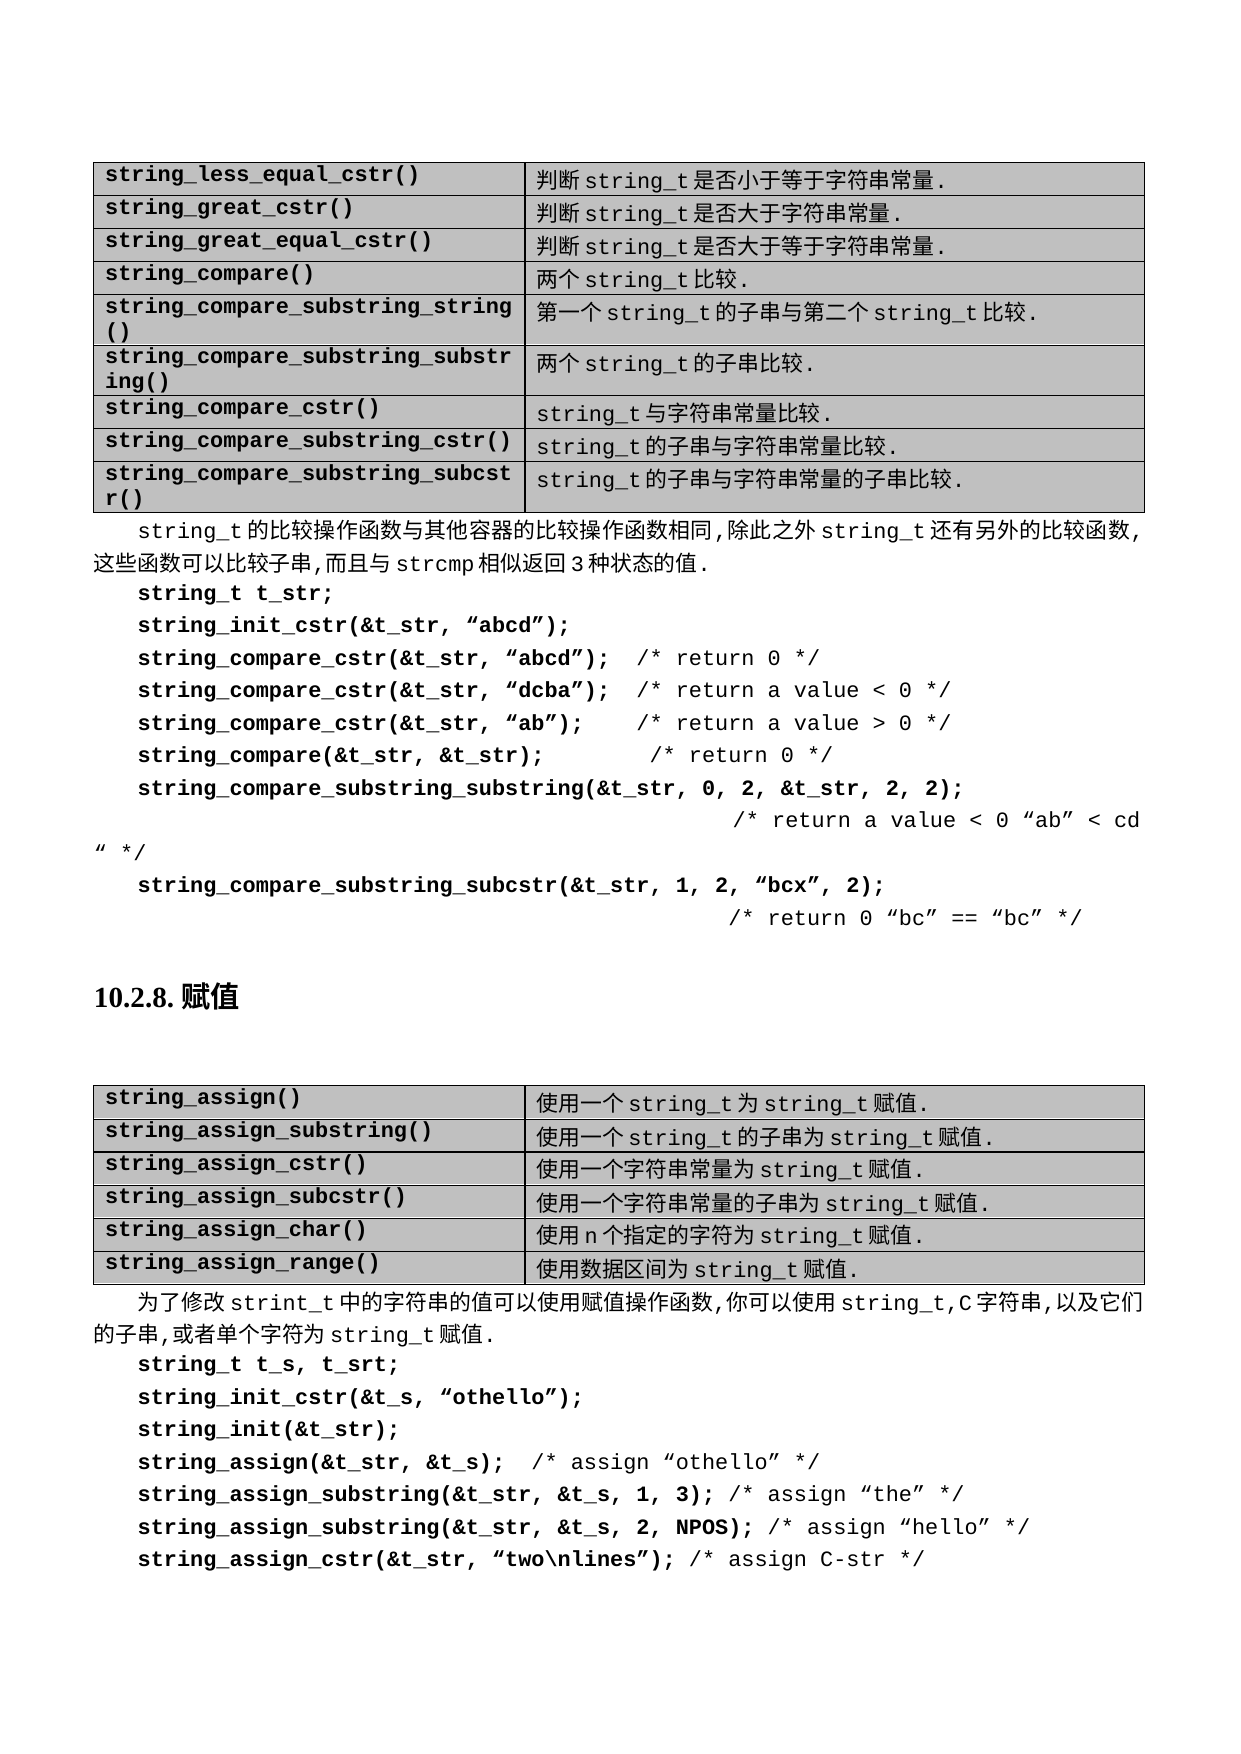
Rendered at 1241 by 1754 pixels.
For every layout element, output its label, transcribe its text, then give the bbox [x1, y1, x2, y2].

table_cell string_t的子串与字符串常量比较. [526, 429, 1144, 461]
text string_t t_str; [94, 578, 1144, 610]
table_cell string_less_equal_cstr() [94, 163, 524, 195]
table_cell string_assign_char() [94, 1219, 524, 1251]
subtitle 赋值 [94, 962, 1144, 1027]
text 为了修改strint_t中的字符串的值可以使用赋值操作函数,你可以使用string_t,C字符串,以及它们的子串,或者单个字符为string_t赋值. [94, 1285, 1144, 1349]
table_cell string_compare_substring_cstr() [94, 429, 524, 461]
table_cell 使用n个指定的字符为string_t赋值. [526, 1219, 1144, 1251]
text string_t的比较操作函数与其他容器的比较操作函数相同,除此之外string_t还有另外的比较函数,这些函数可以比较子串,而且与strcmp相似返回3种状态的值. [94, 513, 1144, 578]
text string_compare_substring_subcstr(&t_str, 1, 2, “bcx”, 2); [94, 870, 1144, 903]
table_cell 判断string_t是否大于等于字符串常量. [526, 229, 1144, 261]
text string_compare_cstr(&t_str, “abcd”); /* return 0 */ [94, 643, 1144, 675]
table_cell string_compare_cstr() [94, 396, 524, 428]
text string_init_cstr(&t_str, “abcd”); [94, 610, 1144, 643]
table_cell 判断string_t是否小于等于字符串常量. [526, 163, 1144, 195]
table_cell string_great_equal_cstr() [94, 229, 524, 261]
table_cell string_assign_range() [94, 1252, 524, 1283]
table_cell string_assign_subcstr() [94, 1186, 524, 1217]
table_cell 使用数据区间为string_t赋值. [526, 1252, 1144, 1283]
table_cell string_compare_substring_subcstr() [94, 462, 524, 512]
table_cell 判断string_t是否大于字符串常量. [526, 196, 1144, 228]
text string_assign_substring(&t_str, &t_s, 2, NPOS); /* assign “hello” */ [94, 1512, 1144, 1544]
text string_assign_cstr(&t_str, “two\nlines”); /* assign C-str */ [94, 1544, 1144, 1577]
table_cell string_t与字符串常量比较. [526, 396, 1144, 428]
table_cell 两个string_t比较. [526, 262, 1144, 294]
text string_assign_substring(&t_str, &t_s, 1, 3); /* assign “the” */ [94, 1479, 1144, 1512]
table_header 使用一个string_t为string_t赋值. [526, 1086, 1144, 1118]
table_cell string_compare_substring_substring() [94, 346, 524, 395]
table_cell string_assign_substring() [94, 1120, 524, 1151]
table_cell 使用一个字符串常量的子串为string_t赋值. [526, 1186, 1144, 1217]
text string_init_cstr(&t_s, “othello”); [94, 1382, 1144, 1414]
table_cell 第一个string_t的子串与第二个string_t比较. [526, 295, 1144, 344]
text string_compare_cstr(&t_str, “dcba”); /* return a value < 0 */ [94, 675, 1144, 708]
table_cell string_t的子串与字符串常量的子串比较. [526, 462, 1144, 512]
table_cell string_great_cstr() [94, 196, 524, 228]
table_cell string_compare_substring_string() [94, 295, 524, 344]
text string_compare_cstr(&t_str, “ab”); /* return a value > 0 */ [94, 708, 1144, 740]
text string_init(&t_str); [94, 1414, 1144, 1447]
text /* return a value < 0 “ab” < cd “ */ [94, 805, 1144, 870]
text /* return 0 “bc” == “bc” */ [94, 903, 1144, 935]
table_cell string_compare() [94, 262, 524, 294]
table_cell 使用一个字符串常量为string_t赋值. [526, 1153, 1144, 1184]
text string_assign(&t_str, &t_s); /* assign “othello” */ [94, 1447, 1144, 1479]
table_cell string_assign_cstr() [94, 1153, 524, 1184]
text string_t t_s, t_srt; [94, 1349, 1144, 1382]
text string_compare(&t_str, &t_str); /* return 0 */ [94, 740, 1144, 773]
table_header string_assign() [94, 1086, 524, 1118]
table_cell 使用一个string_t的子串为string_t赋值. [526, 1120, 1144, 1151]
text string_compare_substring_substring(&t_str, 0, 2, &t_str, 2, 2); [94, 773, 1144, 805]
table_cell 两个string_t的子串比较. [526, 346, 1144, 395]
